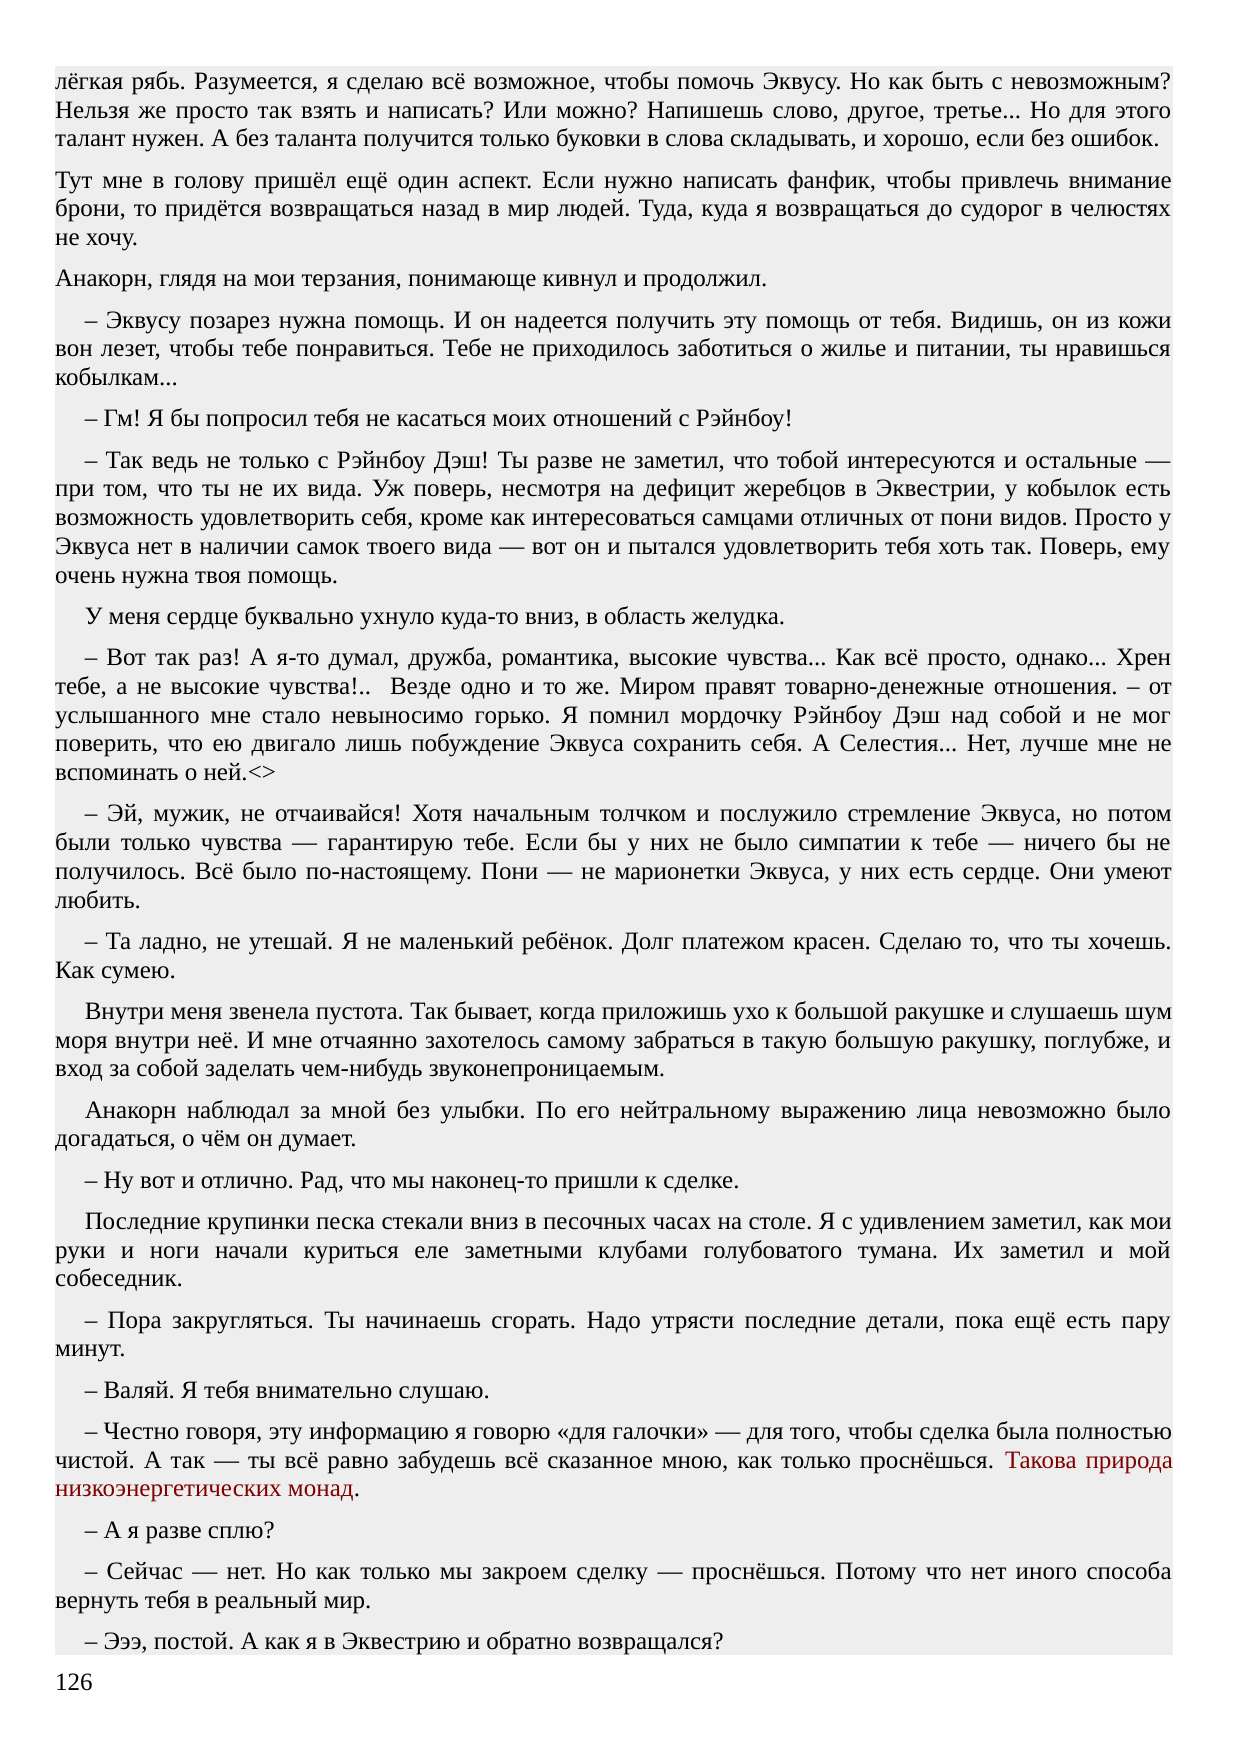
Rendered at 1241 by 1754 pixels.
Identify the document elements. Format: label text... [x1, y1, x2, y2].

text У меня сердце буквально ухнуло куда-то вниз, в область желудка. [55, 601, 1173, 630]
text – Пора закругляться. Ты начинаешь сгорать. Надо утрясти последние детали, пока ещё есть пару минут. [55, 1305, 1173, 1362]
text – Валяй. Я тебя внимательно слушаю. [55, 1375, 1173, 1403]
text – Сейчас — нет. Но как только мы закроем сделку — проснёшься. Потому что нет иного способа вернуть тебя в реальный мир. [55, 1556, 1173, 1613]
text Анакорн, глядя на мои терзания, понимающе кивнул и продолжил. [55, 263, 1173, 292]
text – Гм! Я бы попросил тебя не касаться моих отношений с Рэйнбоу! [55, 403, 1173, 432]
text Анакорн наблюдал за мной без улыбки. По его нейтральному выражению лица невозможно было догадаться, о чём он думает. [55, 1095, 1173, 1152]
text – А я разве сплю? [55, 1515, 1173, 1543]
text лёгкая рябь. Разумеется, я сделаю всё возможное, чтобы помочь Эквусу. Но как быть с невозможным? Нельзя же просто так взять и написать? Или можно? Напишешь слово, другое, третье... Но для этого талант нужен. А без таланта получится только буковки в слова складывать, и хорошо, если без ошибок. [55, 66, 1173, 152]
text – Эквусу позарез нужна помощь. И он надеется получить эту помощь от тебя. Видишь, он из кожи вон лезет, чтобы тебе понравиться. Тебе не приходилось заботиться о жилье и питании, ты нравишься кобылкам... [55, 305, 1173, 391]
text – Вот так раз! А я-то думал, дружба, романтика, высокие чувства... Как всё просто, однако... Хрен тебе, а не высокие чувства!.. Везде одно и то же. Миром правят товарно-денежные отношения. – от услышанного мне стало невыносимо горько. Я помнил мордочку Рэйнбоу Дэш над собой и не мог поверить, что ею двигало лишь побуждение Эквуса сохранить себя. А Селестия... Нет, лучше мне не вспоминать о ней.<> [55, 642, 1173, 786]
text – Так ведь не только с Рэйнбоу Дэш! Ты разве не заметил, что тобой интересуются и остальные — при том, что ты не их вида. Уж поверь, несмотря на дефицит жеребцов в Эквестрии, у кобылок есть возможность удовлетворить себя, кроме как интересоваться самцами отличных от пони видов. Просто у Эквуса нет в наличии самок твоего вида — вот он и пытался удовлетворить тебя хоть так. Поверь, ему очень нужна твоя помощь. [55, 445, 1173, 588]
text – Эй, мужик, не отчаивайся! Хотя начальным толчком и послужило стремление Эквуса, но потом были только чувства — гарантирую тебе. Если бы у них не было симпатии к тебе — ничего бы не получилось. Всё было по-настоящему. Пони — не марионетки Эквуса, у них есть сердце. Они умеют любить. [55, 798, 1173, 913]
text Тут мне в голову пришёл ещё один аспект. Если нужно написать фанфик, чтобы привлечь внимание брони, то придётся возвращаться назад в мир людей. Туда, куда я возвращаться до судорог в челюстях не хочу. [55, 165, 1173, 251]
text – Честно говоря, эту информацию я говорю «для галочки» — для того, чтобы сделка была полностью чистой. А так — ты всё равно забудешь всё сказанное мною, как только проснёшься. Такова природа низкоэнергетических монад. [55, 1416, 1173, 1502]
text – Та ладно, не утешай. Я не маленький ребёнок. Долг платежом красен. Сделаю то, что ты хочешь. Как сумею. [55, 926, 1173, 983]
text Внутри меня звенела пустота. Так бывает, когда приложишь ухо к большой ракушке и слушаешь шум моря внутри неё. И мне отчаянно захотелось самому забраться в такую большую ракушку, поглубже, и вход за собой заделать чем-нибудь звуконепроницаемым. [55, 996, 1173, 1082]
text – Ну вот и отлично. Рад, что мы наконец-то пришли к сделке. [55, 1165, 1173, 1193]
text Последние крупинки песка стекали вниз в песочных часах на столе. Я с удивлением заметил, как мои руки и ноги начали куриться еле заметными клубами голубоватого тумана. Их заметил и мой собеседник. [55, 1206, 1173, 1292]
text – Эээ, постой. А как я в Эквестрию и обратно возвращался? [55, 1626, 1173, 1655]
